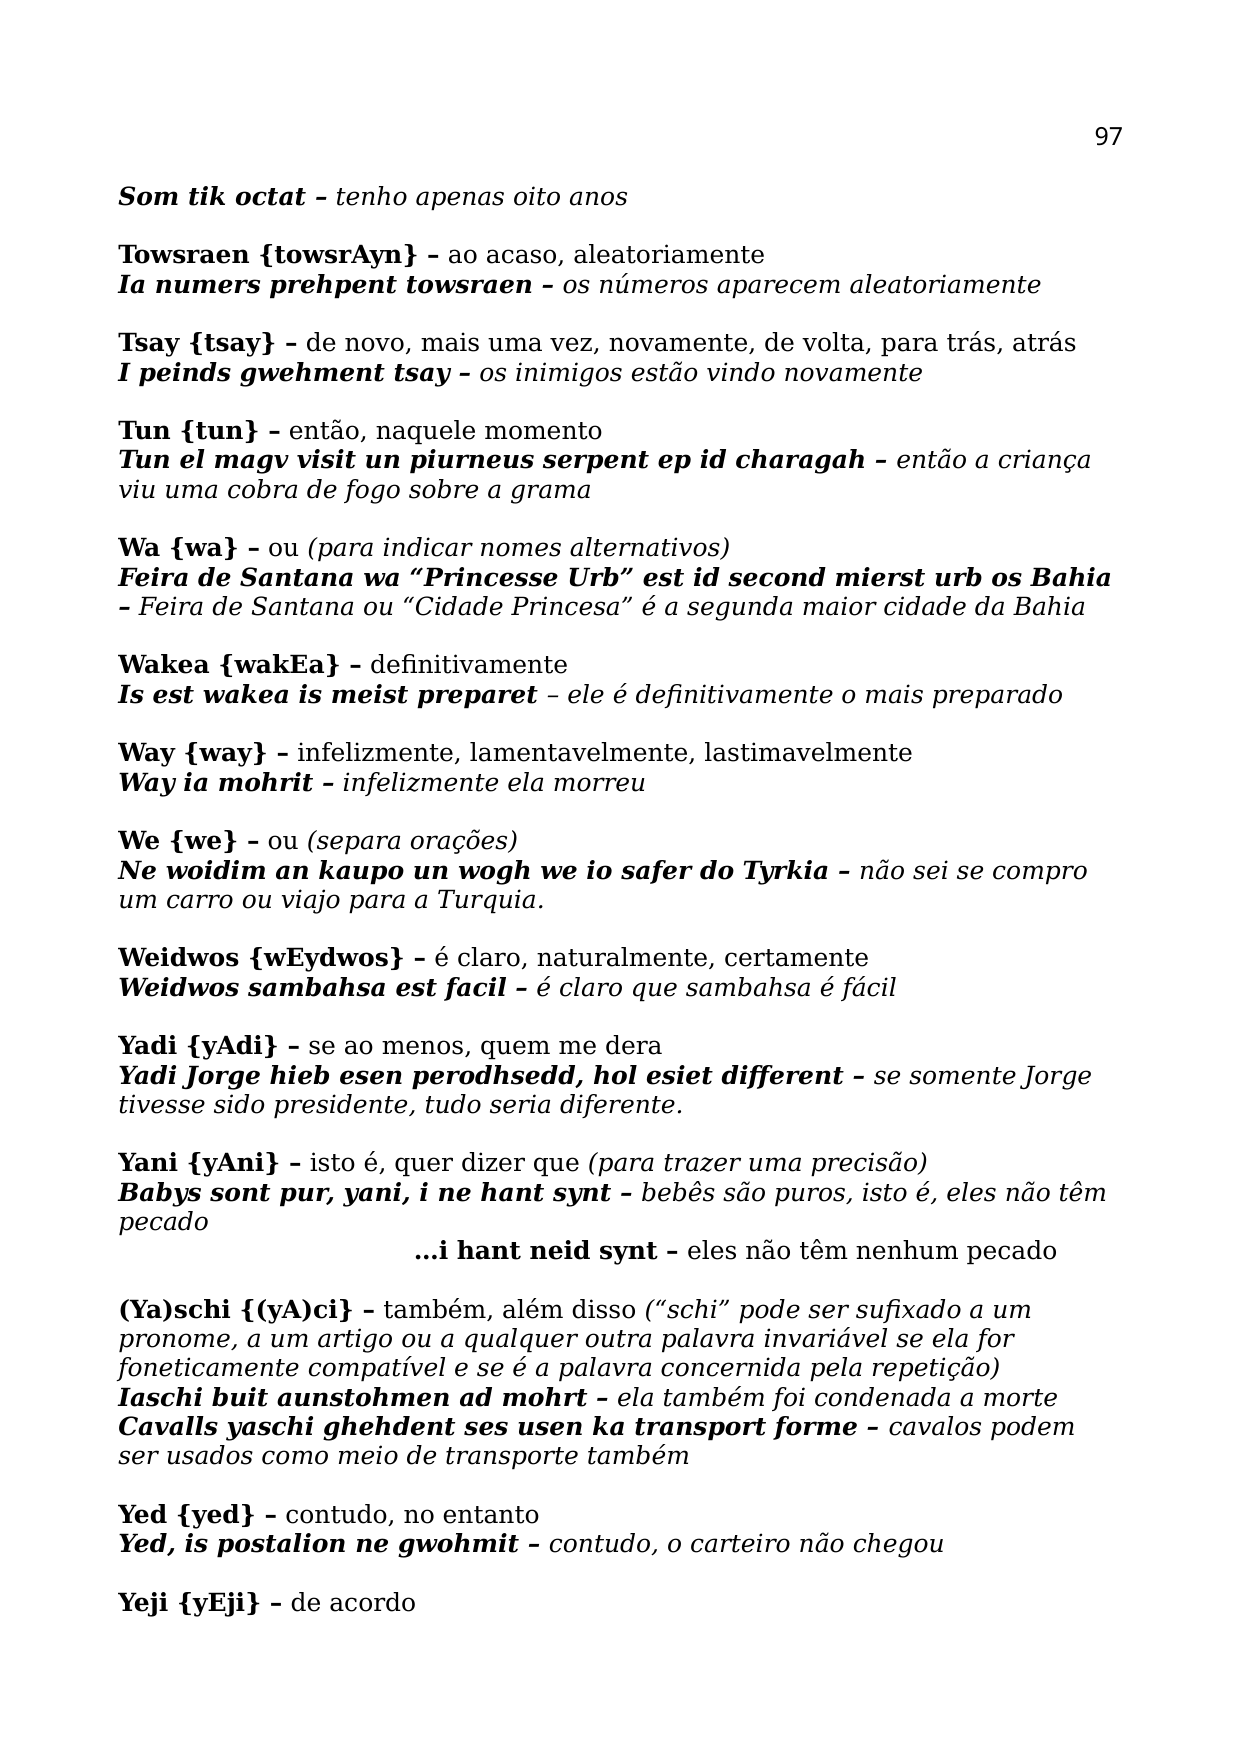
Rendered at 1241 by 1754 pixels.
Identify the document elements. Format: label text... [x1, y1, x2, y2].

text Is est wakea is meist preparet – ele é definitivamente o mais preparado [118, 680, 1123, 709]
text Towsraen {towsrAyn} – ao acaso, aleatoriamente [118, 240, 1123, 269]
text Som tik octat – tenho apenas oito anos [118, 182, 1123, 211]
text Ne woidim an kaupo un wogh we io safer do Tyrkia – não sei se compro um carro ou viajo para a Turquia. [118, 856, 1123, 914]
text Yadi Jorge hieb esen perodhsedd, hol esiet different – se somente Jorge tivesse sido presidente, tudo seria diferente. [118, 1061, 1123, 1119]
text Tun el magv visit un piurneus serpent ep id charagah – então a criança viu uma cobra de fogo sobre a grama [118, 445, 1123, 504]
text Way {way} – infelizmente, lamentavelmente, lastimavelmente [118, 738, 1123, 768]
text Weidwos {wEydwos} – é claro, naturalmente, certamente [118, 943, 1123, 973]
text Yani {yAni} – isto é, quer dizer que (para trazer uma precisão) [118, 1148, 1123, 1178]
text Way ia mohrit – infelizmente ela morreu [118, 768, 1123, 797]
text Yadi {yAdi} – se ao menos, quem me dera [118, 1031, 1123, 1061]
text Ia numers prehpent towsraen – os números aparecem aleatoriamente [118, 269, 1123, 299]
text Feira de Santana wa “Princesse Urb” est id second mierst urb os Bahia – Feira de Santana ou “Cidade Princesa” é a segunda maior cidade da Bahia [118, 562, 1123, 621]
text Tsay {tsay} – de novo, mais uma vez, novamente, de volta, para trás, atrás [118, 328, 1123, 357]
text (Ya)schi {(yA)ci} – também, além disso (“schi” pode ser sufixado a um pronome, a um artigo ou a qualquer outra palavra invariável se ela for foneticamente compatível e se é a palavra concernida pela repetição) [118, 1295, 1123, 1382]
text Yed, is postalion ne gwohmit – contudo, o carteiro não chegou [118, 1529, 1123, 1558]
text I peinds gwehment tsay – os inimigos estão vindo novamente [118, 357, 1123, 387]
text Tun {tun} – então, naquele momento [118, 416, 1123, 445]
text Weidwos sambahsa est facil – é claro que sambahsa é fácil [118, 973, 1123, 1002]
text Wakea {wakEa} – definitivamente [118, 650, 1123, 680]
text Iaschi buit aunstohmen ad mohrt – ela também foi condenada a morte [118, 1382, 1123, 1412]
text …i hant neid synt – eles não têm nenhum pecado [118, 1236, 1123, 1266]
text Yed {yed} – contudo, no entanto [118, 1499, 1123, 1529]
text We {we} – ou (separa orações) [118, 826, 1123, 856]
text Cavalls yaschi ghehdent ses usen ka transport forme – cavalos podem ser usados como meio de transporte também [118, 1412, 1123, 1470]
text Wa {wa} – ou (para indicar nomes alternativos) [118, 533, 1123, 562]
text Yeji {yEji} – de acordo [118, 1587, 1123, 1617]
text Babys sont pur, yani, i ne hant synt – bebês são puros, isto é, eles não têm pecado [118, 1178, 1123, 1236]
